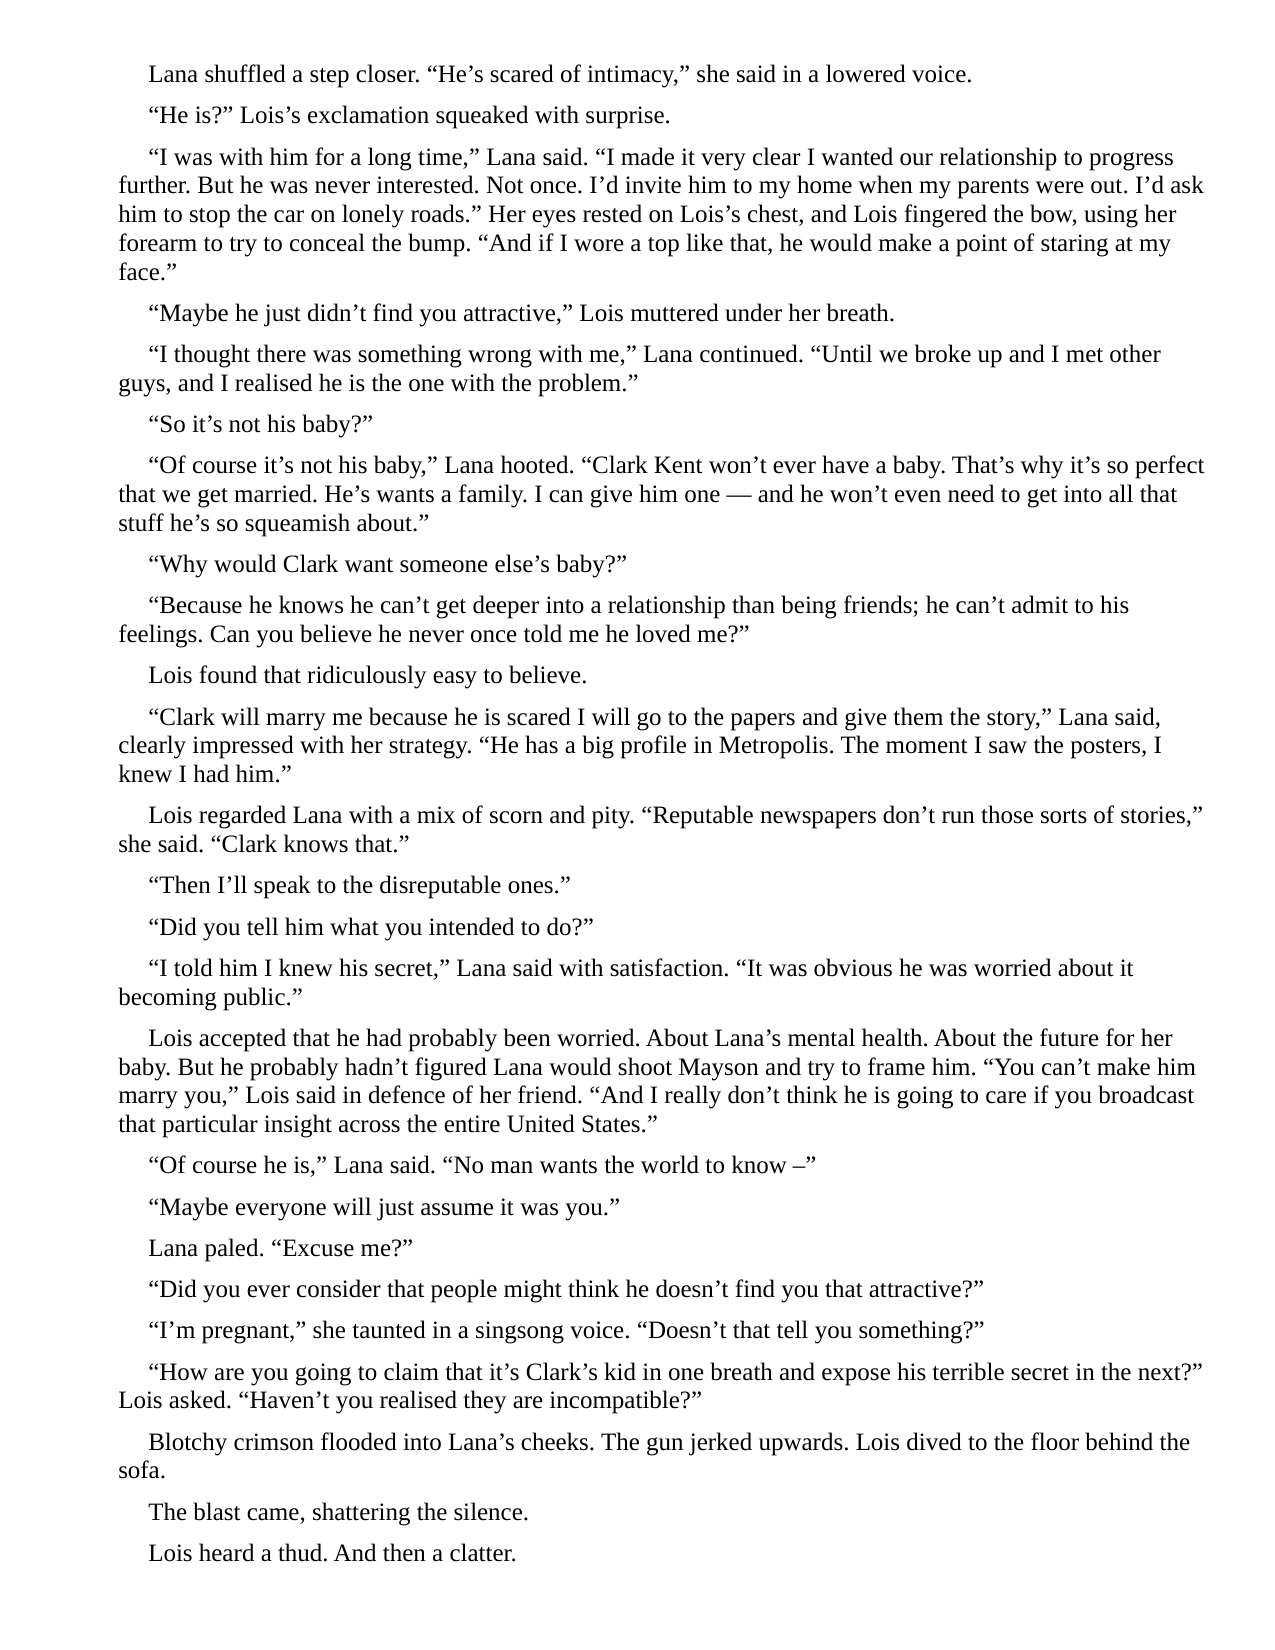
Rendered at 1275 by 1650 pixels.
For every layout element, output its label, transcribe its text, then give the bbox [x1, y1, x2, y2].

text “Of course he is,” Lana said. “No man wants the world to know –” [118, 1150, 1216, 1179]
text “I thought there was something wrong with me,” Lana continued. “Until we broke up and I met other guys, and I realised he is the one with the problem.” [118, 339, 1216, 397]
text “Maybe he just didn’t find you attractive,” Lois muttered under her breath. [118, 298, 1216, 327]
text “He is?” Lois’s exclamation squeaked with surprise. [118, 100, 1216, 129]
text Lois found that ridiculously easy to believe. [118, 660, 1216, 689]
text Blotchy crimson flooded into Lana’s cheeks. The gun jerked upwards. Lois dived to the floor behind the sofa. [118, 1427, 1216, 1484]
text “Then I’ll speak to the disreputable ones.” [118, 870, 1216, 899]
text “Did you tell him what you intended to do?” [118, 912, 1216, 940]
text “Why would Clark want someone else’s baby?” [118, 549, 1216, 578]
text Lana shuffled a step closer. “He’s scared of intimacy,” she said in a lowered voice. [118, 59, 1216, 88]
text Lana paled. “Excuse me?” [118, 1233, 1216, 1262]
text “Of course it’s not his baby,” Lana hooted. “Clark Kent won’t ever have a baby. That’s why it’s so perfect that we get married. He’s wants a family. I can give him one — and he won’t even need to get into all that stuff he’s so squeamish about.” [118, 450, 1216, 537]
text “So it’s not his baby?” [118, 409, 1216, 438]
text “Clark will marry me because he is scared I will go to the papers and give them the story,” Lana said, clearly impressed with her strategy. “He has a big profile in Metropolis. The moment I saw the posters, I knew I had him.” [118, 702, 1216, 788]
text “Did you ever consider that people might think he doesn’t find you that attractive?” [118, 1274, 1216, 1303]
text Lois regarded Lana with a mix of scorn and pity. “Reputable newspapers don’t run those sorts of stories,” she said. “Clark knows that.” [118, 800, 1216, 858]
text “I was with him for a long time,” Lana said. “I made it very clear I wanted our relationship to progress further. But he was never interested. Not once. I’d invite him to my home when my parents were out. I’d ask him to stop the car on lonely roads.” Her eyes rested on Lois’s chest, and Lois fingered the bow, using her forearm to try to conceal the bump. “And if I wore a top like that, he would make a point of staring at my face.” [118, 142, 1216, 285]
text “I told him I knew his secret,” Lana said with satisfaction. “It was obvious he was worried about it becoming public.” [118, 953, 1216, 1010]
text “How are you going to claim that it’s Clark’s kid in one breath and expose his terrible secret in the next?” Lois asked. “Haven’t you realised they are incompatible?” [118, 1357, 1216, 1414]
text “Because he knows he can’t get deeper into a relationship than being friends; he can’t admit to his feelings. Can you believe he never once told me he loved me?” [118, 590, 1216, 648]
text Lois accepted that he had probably been worried. About Lana’s mental health. About the future for her baby. But he probably hadn’t figured Lana would shoot Mayson and try to frame him. “You can’t make him marry you,” Lois said in defence of her friend. “And I really don’t think he is going to care if you broadcast that particular insight across the entire United States.” [118, 1023, 1216, 1138]
text Lois heard a thud. And then a clatter. [118, 1538, 1216, 1567]
text The blast came, shattering the silence. [118, 1497, 1216, 1525]
text “I’m pregnant,” she taunted in a singsong voice. “Doesn’t that tell you something?” [118, 1315, 1216, 1344]
text “Maybe everyone will just assume it was you.” [118, 1192, 1216, 1220]
